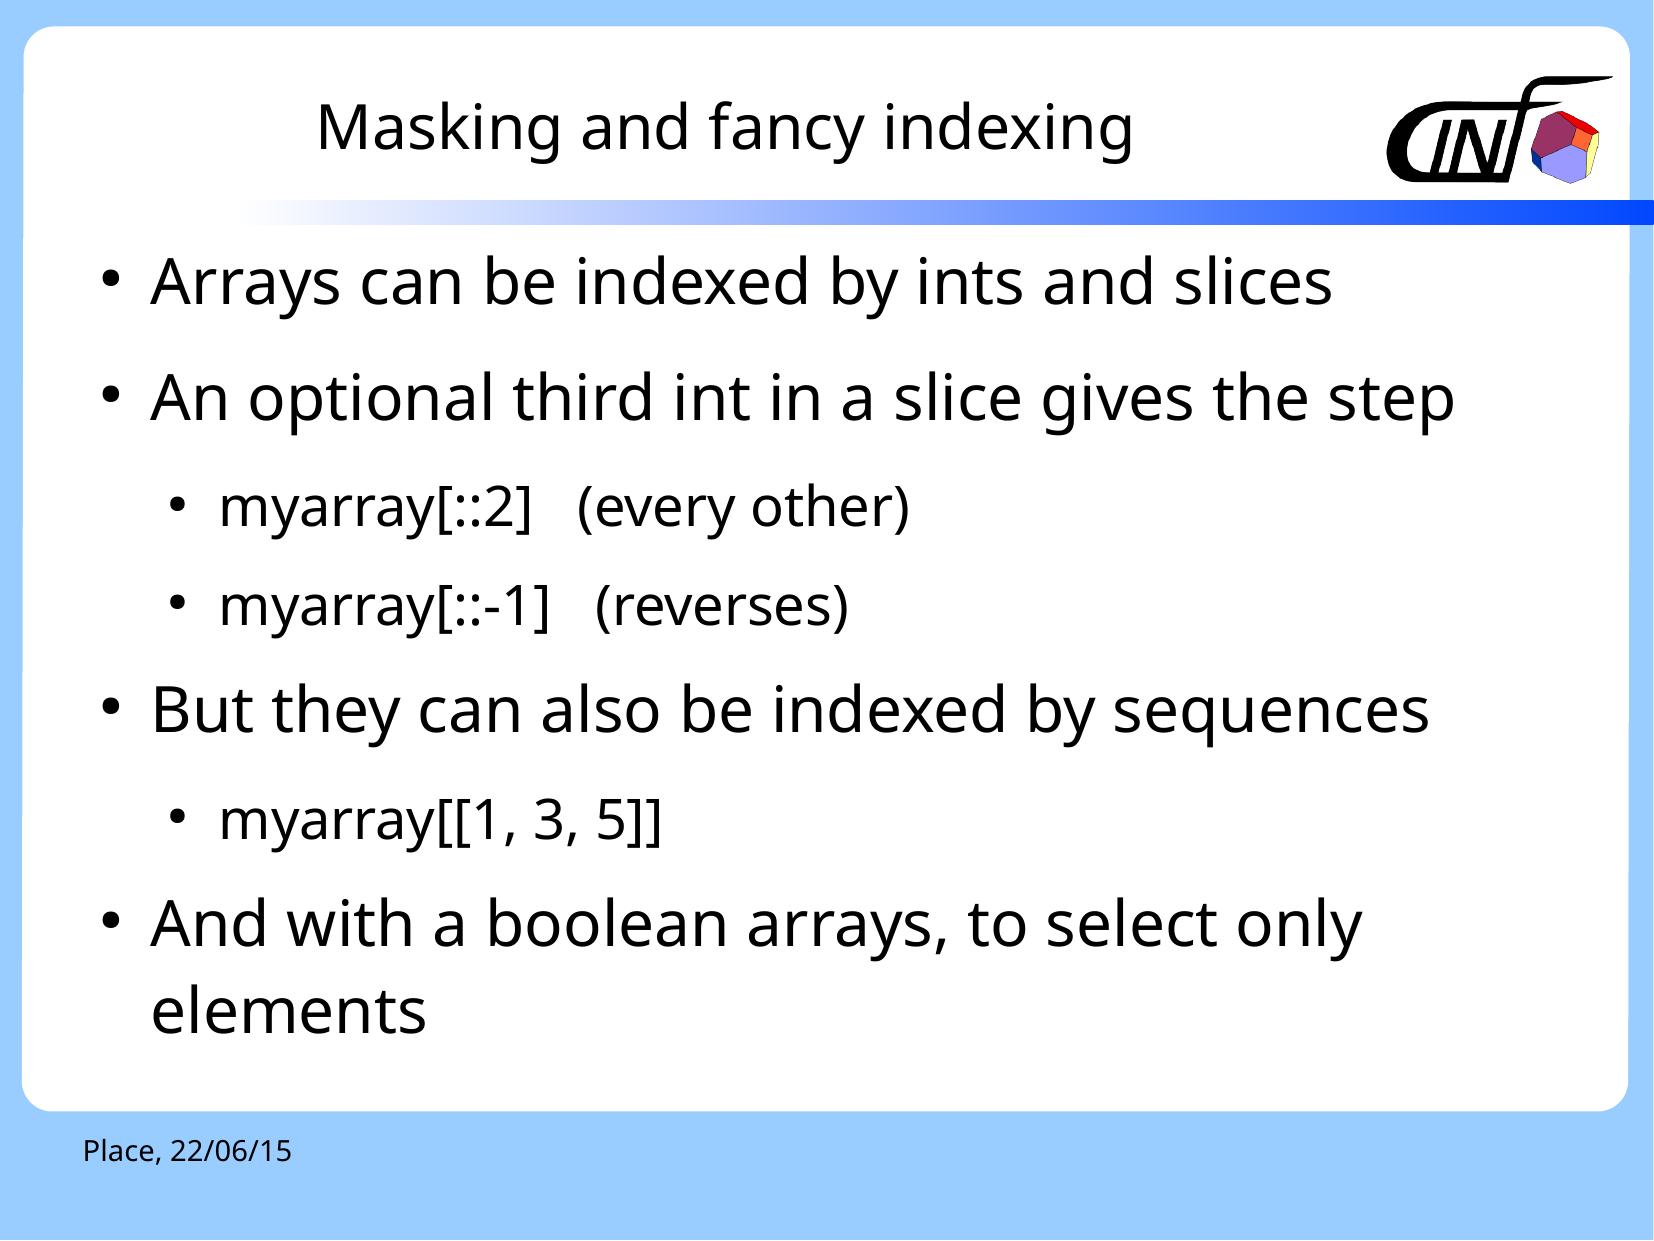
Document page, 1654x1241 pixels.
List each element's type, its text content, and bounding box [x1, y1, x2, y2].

list Arrays can be indexed by ints and slices An optional third int in a slice gives the step myarray[::2] (every other) myarray[::-1] (reverses) But they can also be indexed by sequences myarray[[1, 3, 5]] And with a boolean arrays, to select only elements [82, 236, 1583, 1055]
picture [1386, 76, 1613, 184]
title Masking and fancy indexing [82, 49, 1371, 201]
